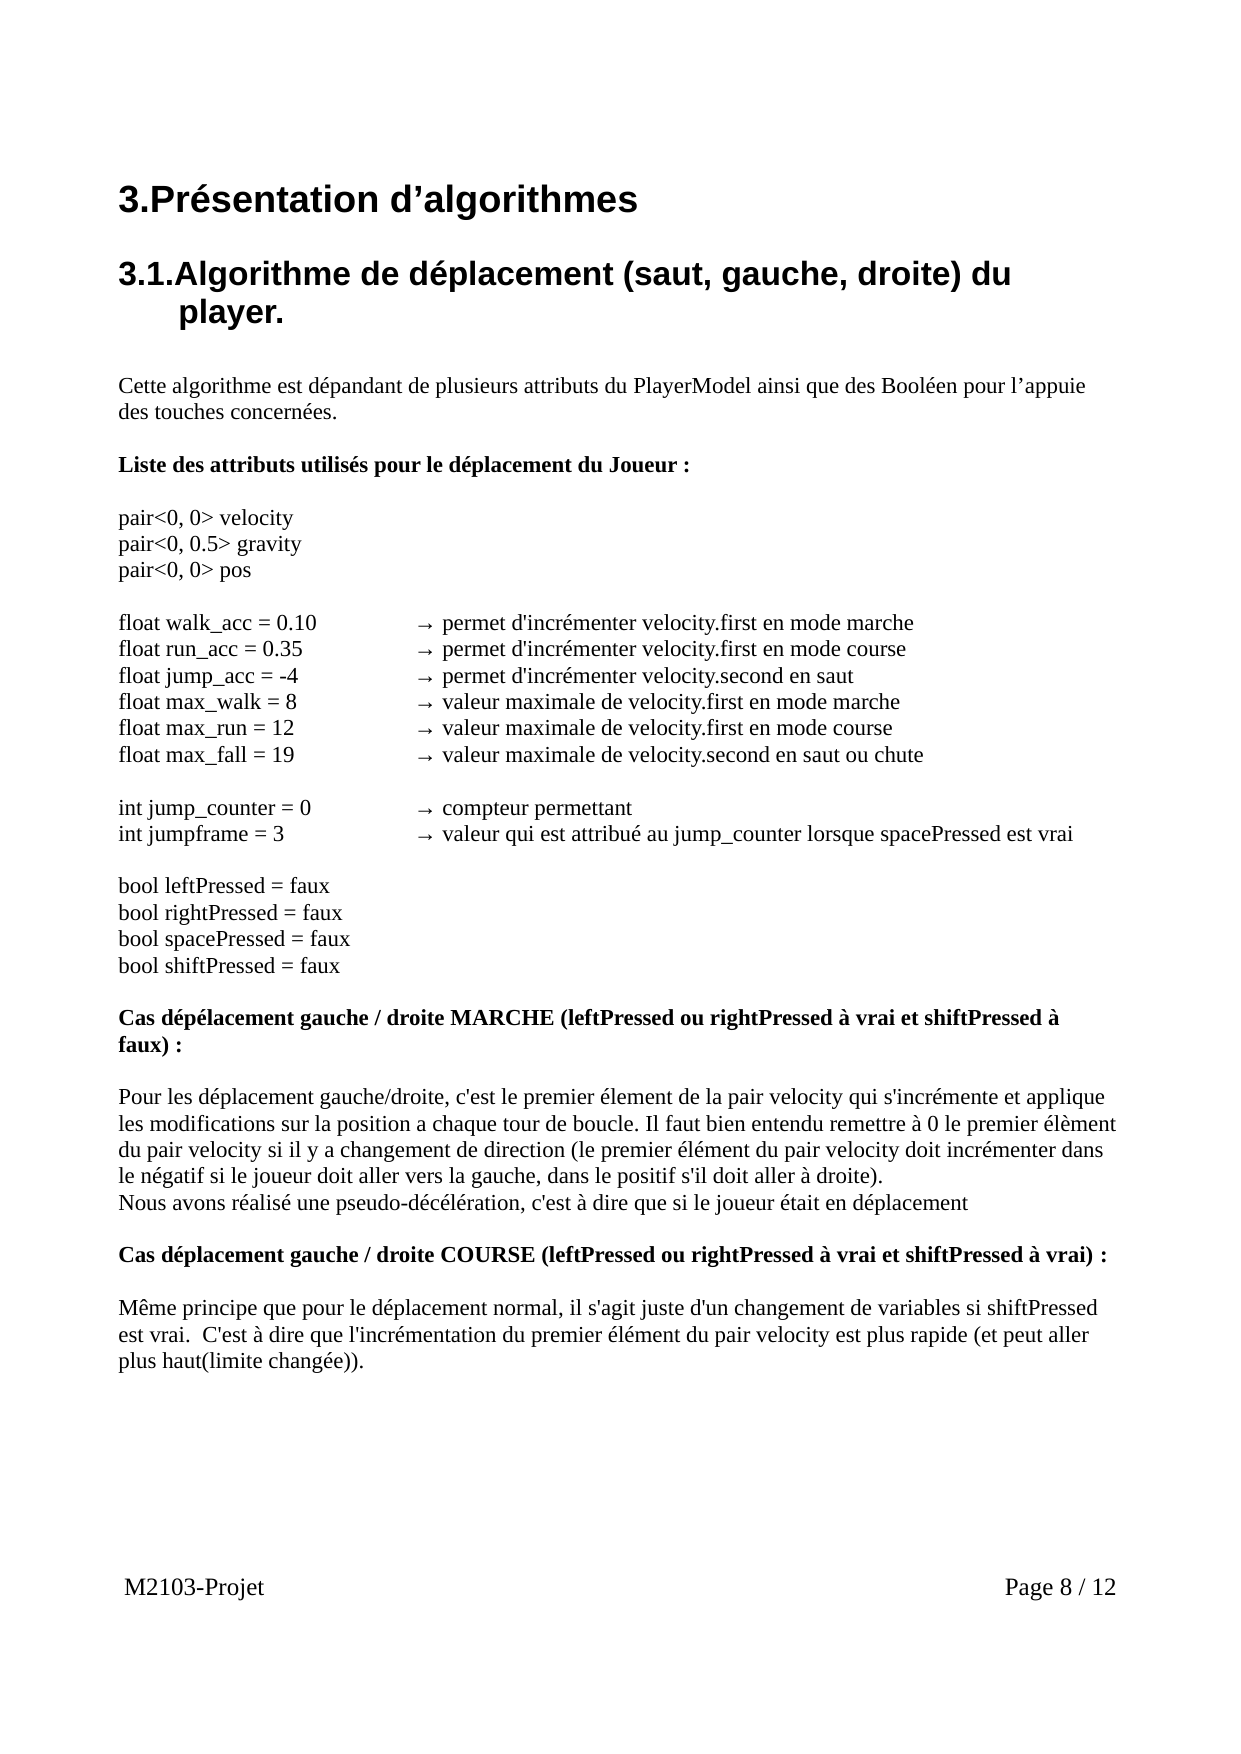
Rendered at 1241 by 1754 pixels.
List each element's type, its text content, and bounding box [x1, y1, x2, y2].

text float jump_acc = -4 → permet d'incrémenter velocity.second en saut [118, 662, 1122, 688]
text pair<0, 0> velocity [118, 504, 1122, 530]
text Cas dépélacement gauche / droite MARCHE (leftPressed ou rightPressed à vrai et shiftPressed à faux) : [118, 1004, 1122, 1057]
text int jump_counter = 0 → compteur permettant [118, 793, 1122, 820]
text float walk_acc = 0.10 → permet d'incrémenter velocity.first en mode marche [118, 609, 1122, 635]
text int jumpframe = 3 → valeur qui est attribué au jump_counter lorsque spacePressed est vrai [118, 820, 1122, 846]
text float max_run = 12 → valeur maximale de velocity.first en mode course [118, 714, 1122, 741]
text pair<0, 0> pos [118, 556, 1122, 583]
subtitle 3.1.Algorithme de déplacement (saut, gauche, droite) du player. [118, 253, 1122, 331]
text pair<0, 0.5> gravity [118, 530, 1122, 556]
text bool leftPressed = faux [118, 873, 1122, 899]
subtitle 3.Présentation d’algorithmes [118, 176, 1122, 220]
text float run_acc = 0.35 → permet d'incrémenter velocity.first en mode course [118, 635, 1122, 662]
text bool shiftPressed = faux [118, 952, 1122, 978]
text float max_walk = 8 → valeur maximale de velocity.first en mode marche [118, 688, 1122, 714]
text bool spacePressed = faux [118, 925, 1122, 952]
text Cas déplacement gauche / droite COURSE (leftPressed ou rightPressed à vrai et shiftPressed à vrai) : [118, 1242, 1122, 1268]
text Même principe que pour le déplacement normal, il s'agit juste d'un changement de variables si shiftPressed est vrai. C'est à dire que l'incrémentation du premier élément du pair velocity est plus rapide (et peut aller plus haut(limite changée)). [118, 1294, 1122, 1373]
text float max_fall = 19 → valeur maximale de velocity.second en saut ou chute [118, 741, 1122, 767]
text Cette algorithme est dépandant de plusieurs attributs du PlayerModel ainsi que des Booléen pour l’appuie des touches concernées. [118, 372, 1122, 424]
text Pour les déplacement gauche/droite, c'est le premier élement de la pair velocity qui s'incrémente et applique les modifications sur la position a chaque tour de boucle. Il faut bien entendu remettre à 0 le premier élèment du pair velocity si il y a changement de direction (le premier élément du pair velocity doit incrémenter dans le négatif si le joueur doit aller vers la gauche, dans le positif s'il doit aller à droite). [118, 1083, 1122, 1189]
text bool rightPressed = faux [118, 899, 1122, 925]
text Liste des attributs utilisés pour le déplacement du Joueur : [118, 451, 1122, 477]
text Nous avons réalisé une pseudo-décélération, c'est à dire que si le joueur était en déplacement [118, 1189, 1122, 1215]
